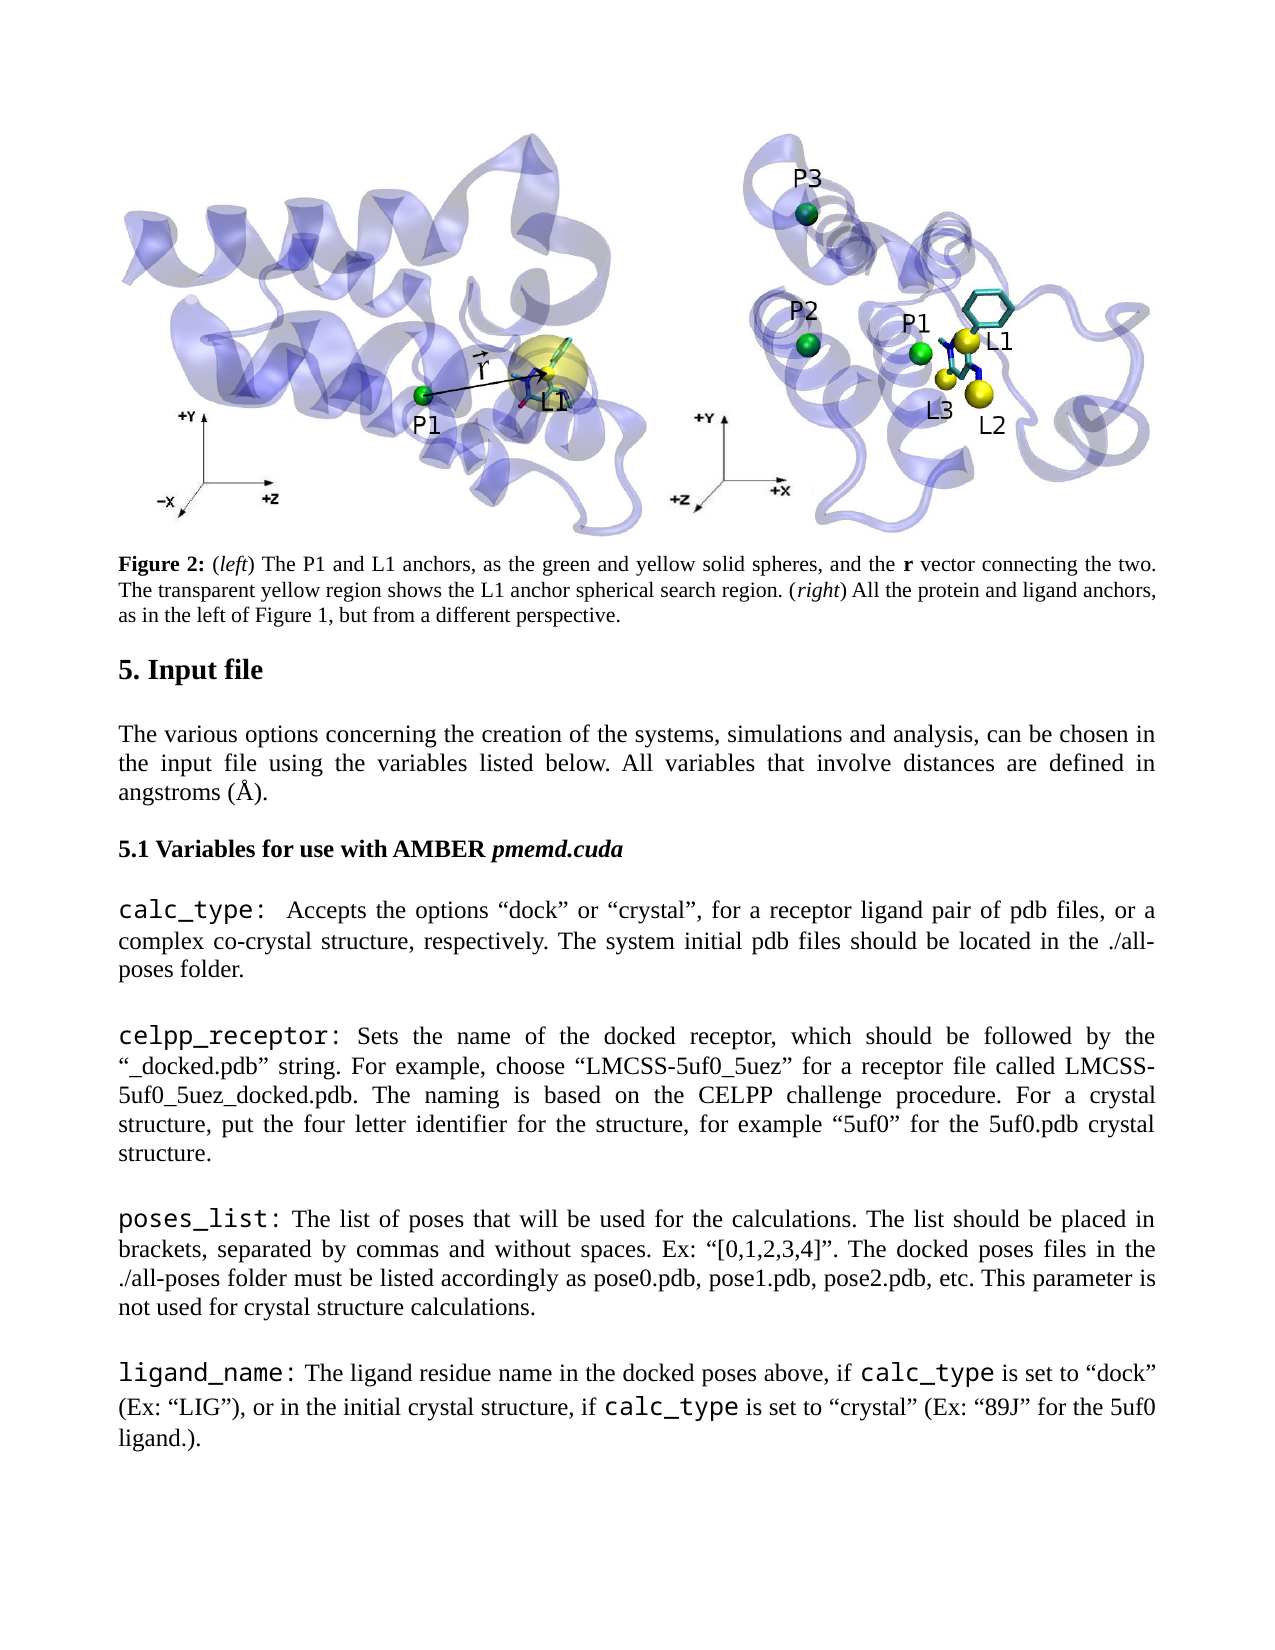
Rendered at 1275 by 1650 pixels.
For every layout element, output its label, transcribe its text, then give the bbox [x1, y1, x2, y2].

text 5.1 Variables for use with AMBER pmemd.cuda [118, 834, 1157, 863]
text The various options concerning the creation of the systems, simulations and analysis, can be chosen in the input file using the variables listed below. All variables that involve distances are defined in angstroms (Å). [118, 719, 1157, 806]
text Figure 2: (left) The P1 and L1 anchors, as the green and yellow solid spheres, and the r vector connecting the two. The transparent yellow region shows the L1 anchor spherical search region. (right) All the protein and ligand anchors, as in the left of Figure 1, but from a different perspective. [118, 552, 1157, 627]
text poses_list: The list of poses that will be used for the calculations. The list should be placed in brackets, separated by commas and without spaces. Ex: “[0,1,2,3,4]”. The docked poses files in the ./all-poses folder must be listed accordingly as pose0.pdb, pose1.pdb, pose2.pdb, etc. This parameter is not used for crystal structure calculations. [118, 1201, 1157, 1321]
text ligand_name: The ligand residue name in the docked poses above, if calc_type is set to “dock” (Ex: “LIG”), or in the initial crystal structure, if calc_type is set to “crystal” (Ex: “89J” for the 5uf0 ligand.). [118, 1355, 1157, 1452]
text 5. Input file [118, 652, 1157, 686]
picture [117, 118, 1159, 552]
text celpp_receptor: Sets the name of the docked receptor, which should be followed by the “_docked.pdb” string. For example, choose “LMCSS-5uf0_5uez” for a receptor file called LMCSS-5uf0_5uez_docked.pdb. The naming is based on the CELPP challenge procedure. For a crystal structure, put the four letter identifier for the structure, for example “5uf0” for the 5uf0.pdb crystal structure. [118, 1017, 1157, 1166]
text calc_type: Accepts the options “dock” or “crystal”, for a receptor ligand pair of pdb files, or a complex co-crystal structure, respectively. The system initial pdb files should be located in the ./all-poses folder. [118, 892, 1157, 983]
